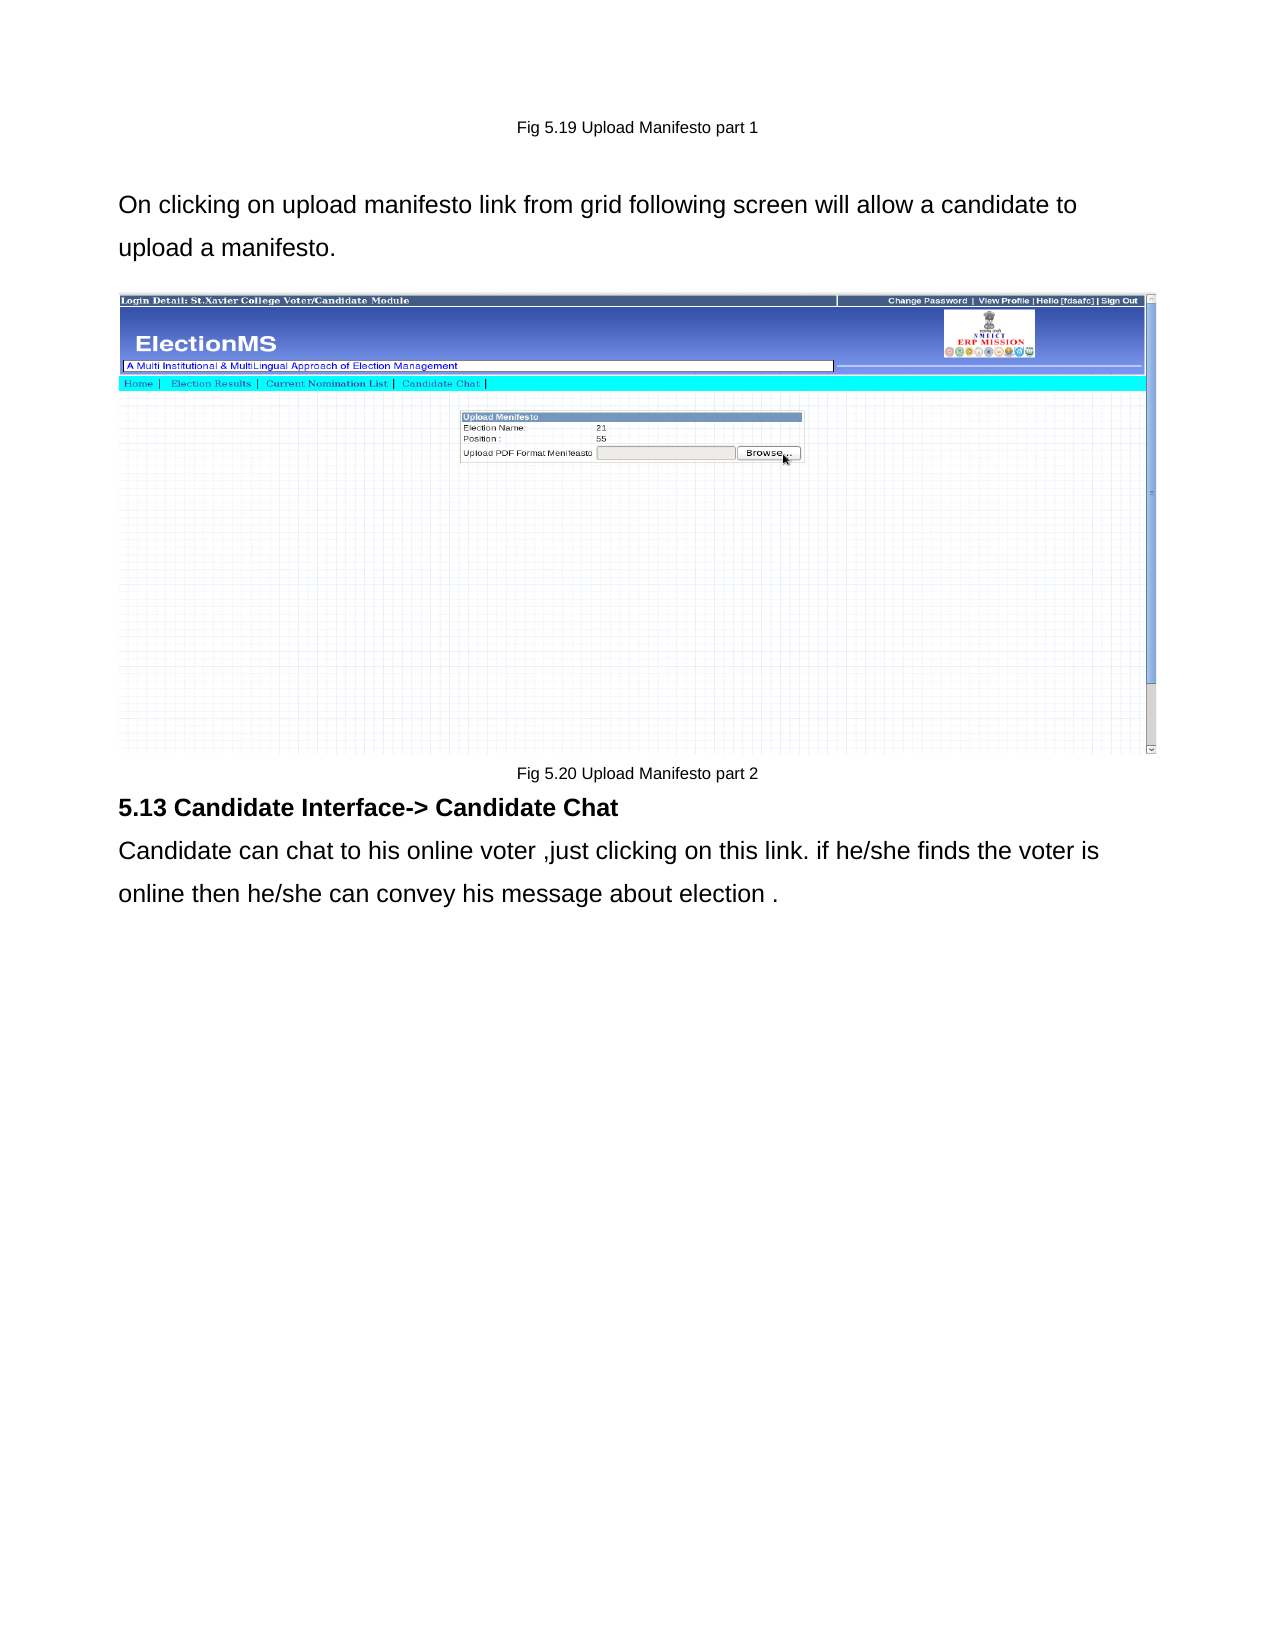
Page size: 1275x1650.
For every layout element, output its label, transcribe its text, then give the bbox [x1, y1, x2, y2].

text Candidate can chat to his online voter ,just clicking on this link. if he/she finds the voter is online then he/she can convey his message about election . [118, 836, 1157, 907]
text Fig 5.19 Upload Manifesto part 1 [118, 118, 1157, 137]
picture [118, 291, 1157, 754]
text Fig 5.20 Upload Manifesto part 2 [118, 754, 1157, 783]
text 5.13 Candidate Interface-> Candidate Chat [118, 792, 1157, 821]
text On clicking on upload manifesto link from grid following screen will allow a candidate to upload a manifesto. [118, 190, 1157, 262]
text [118, 276, 1157, 291]
